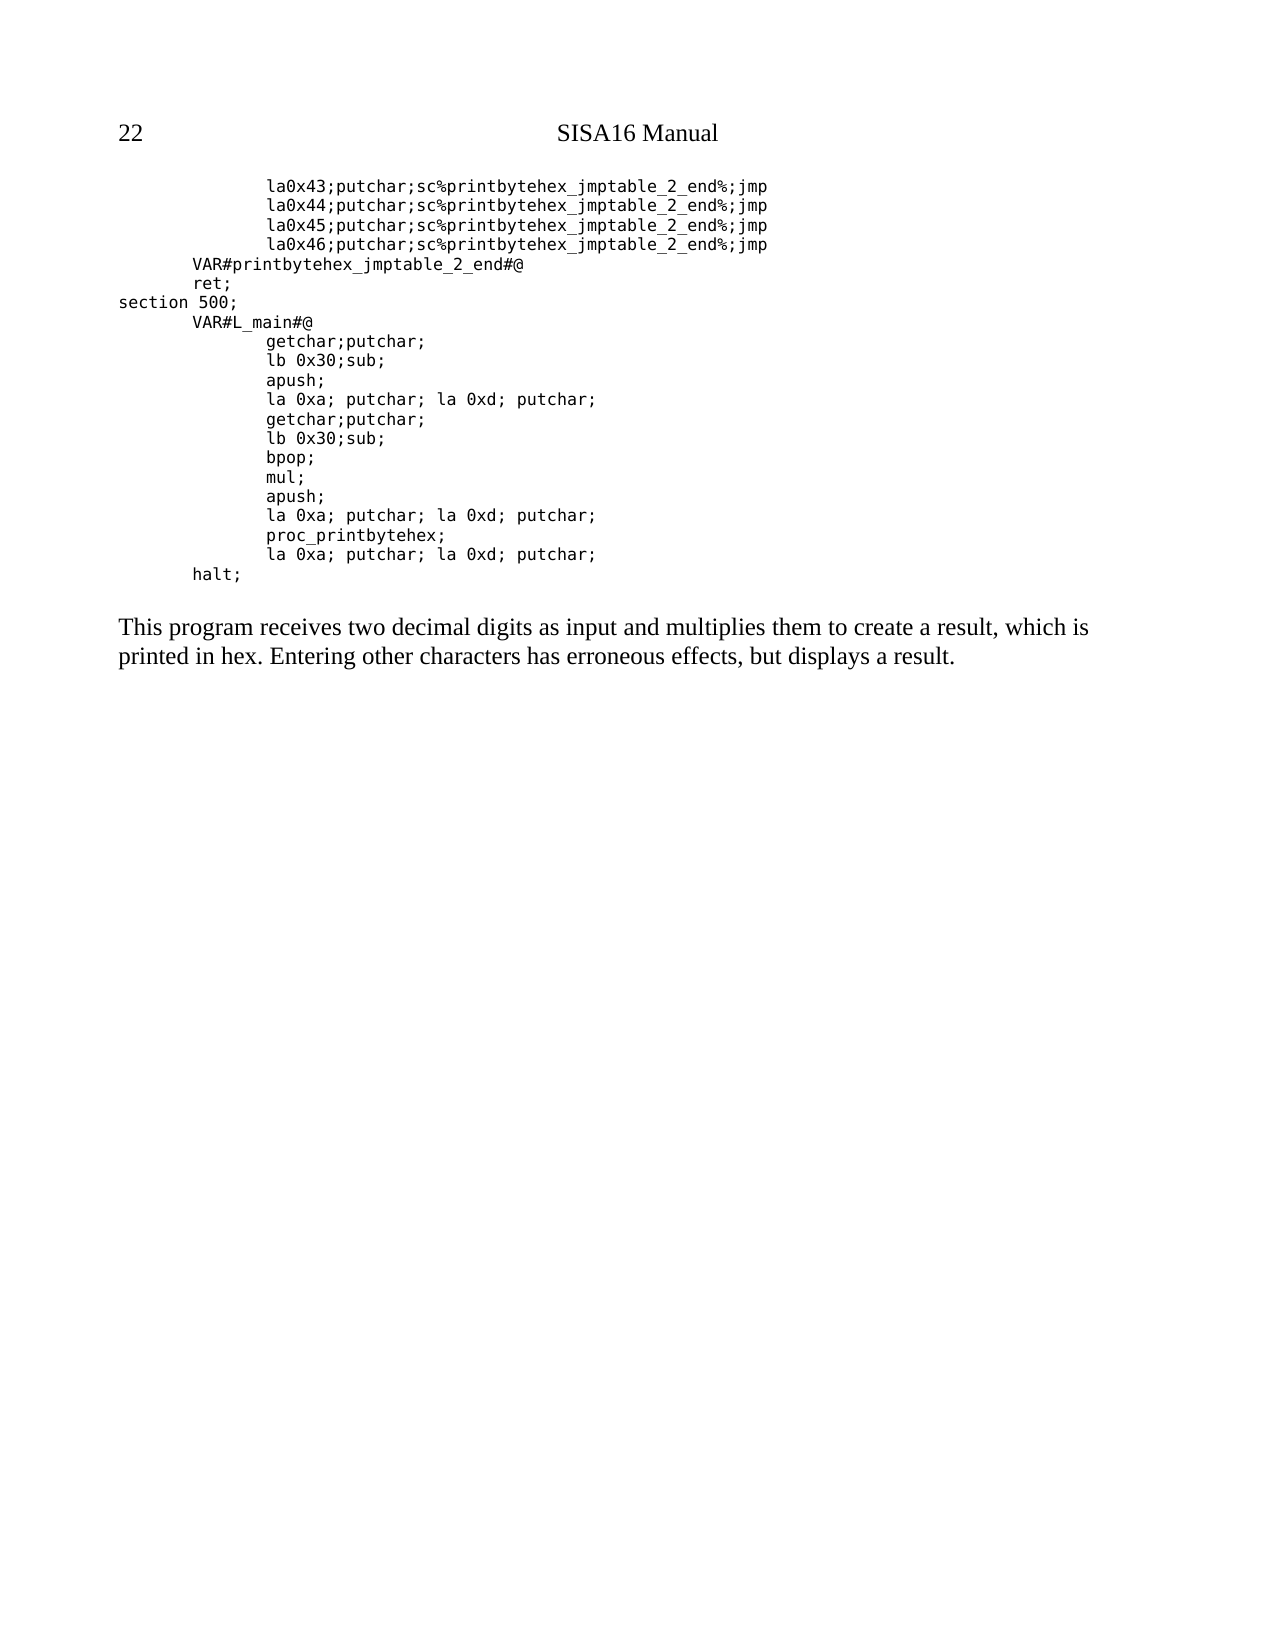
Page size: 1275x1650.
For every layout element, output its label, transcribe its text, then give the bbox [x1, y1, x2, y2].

text la0x43;putchar;sc%printbytehex_jmptable_2_end%;jmp [118, 177, 1157, 196]
text ret; [118, 274, 1157, 293]
text lb 0x30;sub; [118, 351, 1157, 371]
text la0x44;putchar;sc%printbytehex_jmptable_2_end%;jmp [118, 196, 1157, 216]
text la0x45;putchar;sc%printbytehex_jmptable_2_end%;jmp [118, 216, 1157, 235]
text la 0xa; putchar; la 0xd; putchar; [118, 545, 1157, 564]
text lb 0x30;sub; [118, 429, 1157, 448]
text section 500; [118, 293, 1157, 312]
text bpop; [118, 448, 1157, 467]
text mul; [118, 467, 1157, 487]
text la0x46;putchar;sc%printbytehex_jmptable_2_end%;jmp [118, 235, 1157, 254]
text VAR#printbytehex_jmptable_2_end#@ [118, 254, 1157, 274]
text getchar;putchar; [118, 409, 1157, 429]
text apush; [118, 371, 1157, 390]
text la 0xa; putchar; la 0xd; putchar; [118, 506, 1157, 526]
text getchar;putchar; [118, 332, 1157, 351]
text apush; [118, 487, 1157, 506]
text halt; This program receives two decimal digits as input and multiplies them to create a result, which is printed in hex. Entering other characters has erroneous effects, but displays a result. [118, 564, 1157, 670]
text proc_printbytehex; [118, 526, 1157, 545]
text VAR#L_main#@ [118, 312, 1157, 332]
text la 0xa; putchar; la 0xd; putchar; [118, 390, 1157, 409]
